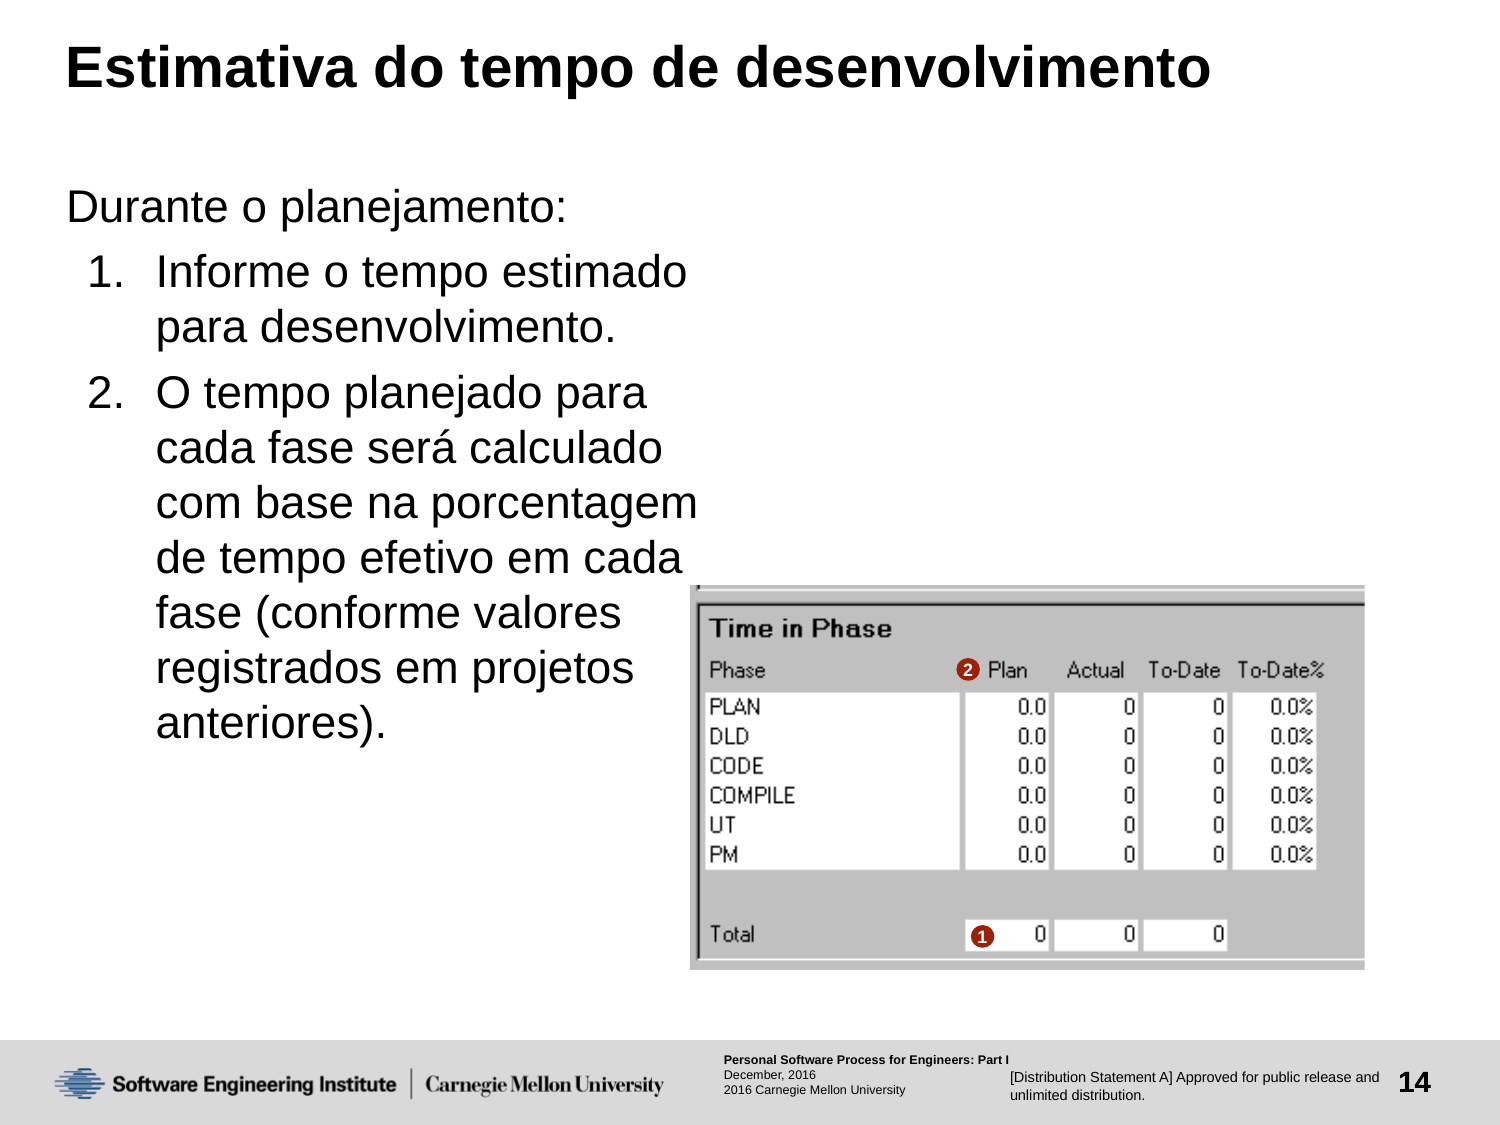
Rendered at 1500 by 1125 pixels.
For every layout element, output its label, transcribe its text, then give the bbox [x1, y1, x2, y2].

list Durante o planejamento: Informe o tempo estimado para desenvolvimento. O tempo planejado para cada fase será calculado com base na porcentagem de tempo efetivo em cada fase (conforme valores registrados em projetos anteriores). [65, 176, 738, 891]
picture [46, 1061, 673, 1104]
title Estimativa do tempo de desenvolvimento [65, 37, 1313, 148]
picture [690, 585, 1365, 970]
